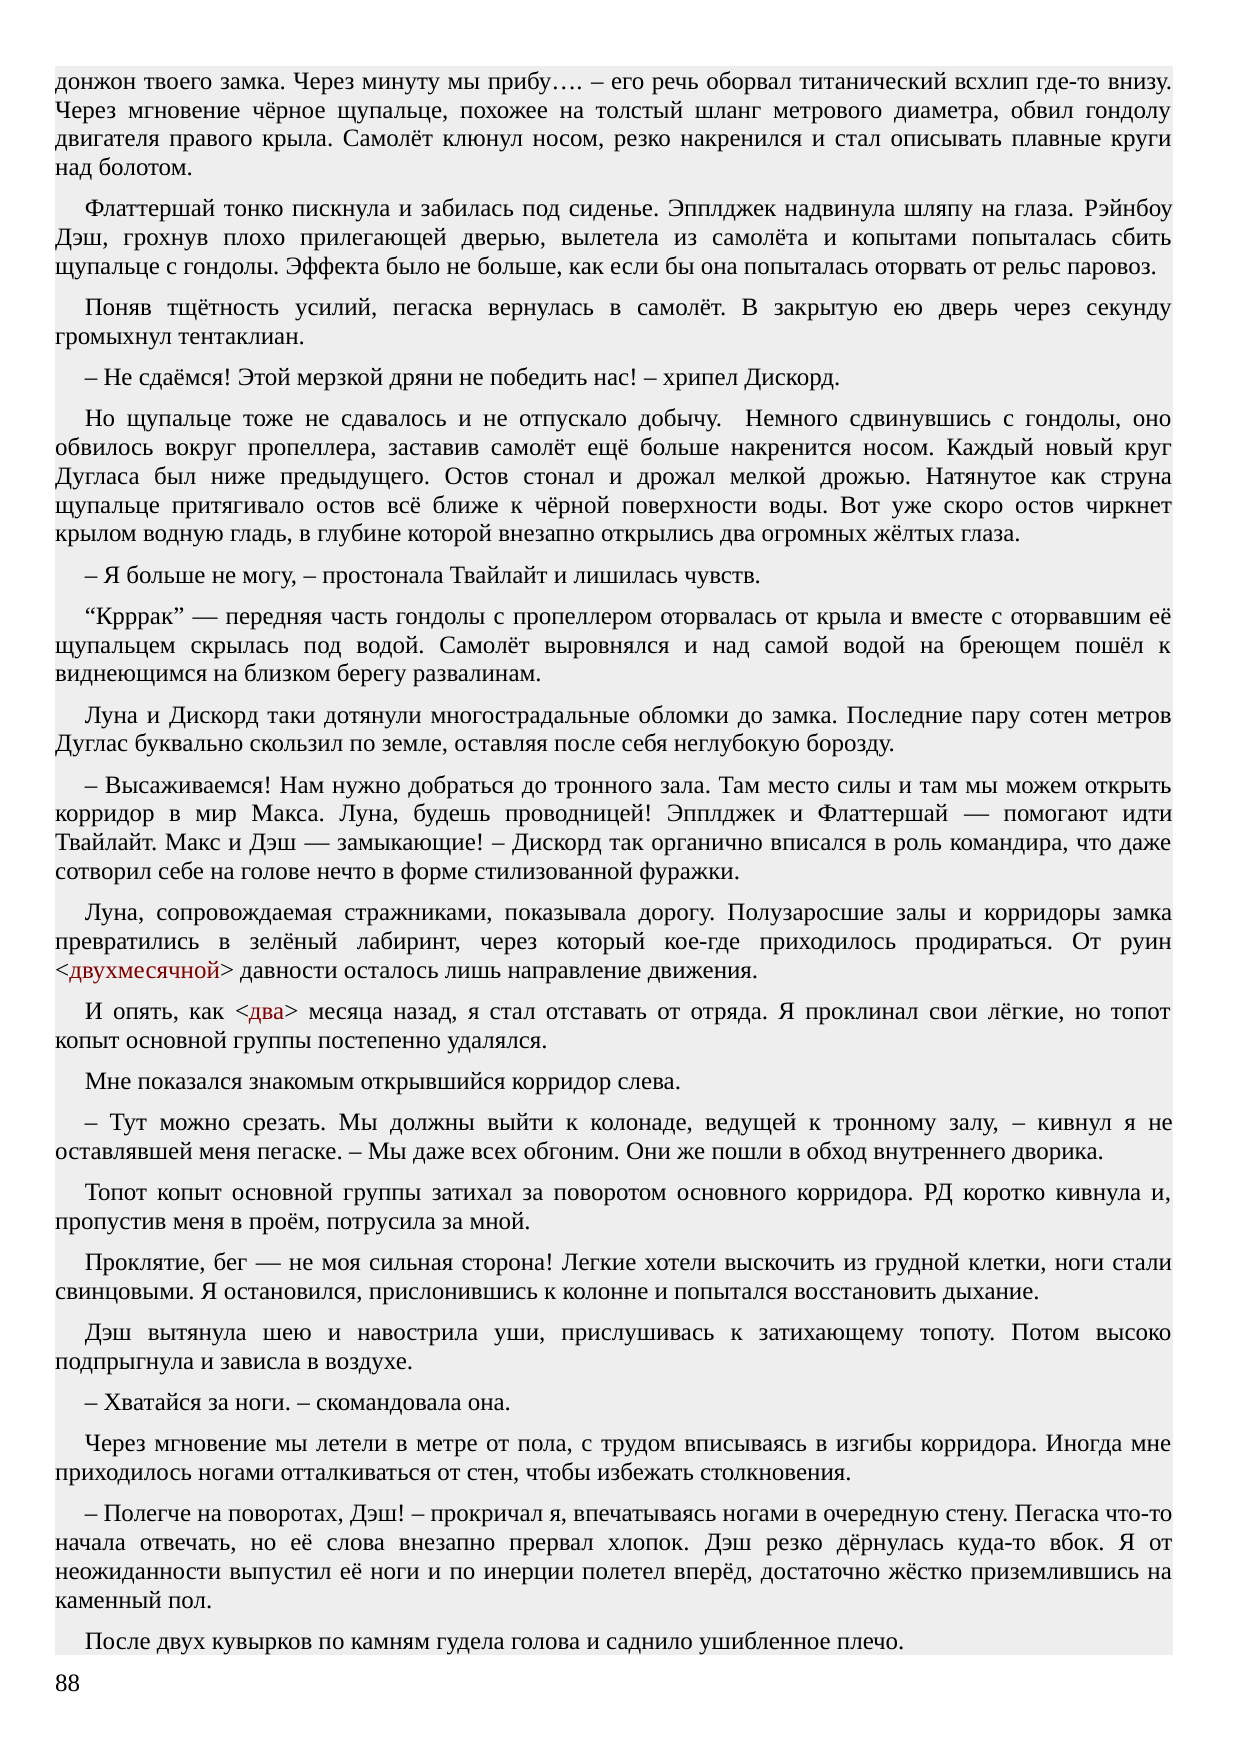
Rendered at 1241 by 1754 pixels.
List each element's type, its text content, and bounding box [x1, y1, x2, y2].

text – Высаживаемся! Нам нужно добраться до тронного зала. Там место силы и там мы можем открыть корридор в мир Макса. Луна, будешь проводницей! Эпплджек и Флаттершай — помогают идти Твайлайт. Макс и Дэш — замыкающие! – Дискорд так органично вписался в роль командира, что даже сотворил себе на голове нечто в форме стилизованной фуражки. [55, 770, 1173, 885]
text Топот копыт основной группы затихал за поворотом основного корридора. РД коротко кивнула и, пропустив меня в проём, потрусила за мной. [55, 1177, 1173, 1235]
text Но щупальце тоже не сдавалось и не отпускало добычу. Немного сдвинувшись с гондолы, оно обвилось вокруг пропеллера, заставив самолёт ещё больше накренится носом. Каждый новый круг Дугласа был ниже предыдущего. Остов стонал и дрожал мелкой дрожью. Натянутое как струна щупальце притягивало остов всё ближе к чёрной поверхности воды. Вот уже скоро остов чиркнет крылом водную гладь, в глубине которой внезапно открылись два огромных жёлтых глаза. [55, 403, 1173, 547]
text Луна и Дискорд таки дотянули многострадальные обломки до замка. Последние пару сотен метров Дуглас буквально скользил по земле, оставляя после себя неглубокую борозду. [55, 700, 1173, 757]
text Через мгновение мы летели в метре от пола, с трудом вписываясь в изгибы корридора. Иногда мне приходилось ногами отталкиваться от стен, чтобы избежать столкновения. [55, 1428, 1173, 1486]
text Флаттершай тонко пискнула и забилась под сиденье. Эпплджек надвинула шляпу на глаза. Рэйнбоу Дэш, грохнув плохо прилегающей дверью, вылетела из самолёта и копытами попыталась сбить щупальце с гондолы. Эффекта было не больше, как если бы она попыталась оторвать от рельс паровоз. [55, 193, 1173, 280]
text “Крррак” — передняя часть гондолы с пропеллером оторвалась от крыла и вместе с оторвавшим её щупальцем скрылась под водой. Самолёт выровнялся и над самой водой на бреющем пошёл к виднеющимся на близком берегу развалинам. [55, 601, 1173, 687]
text – Полегче на поворотах, Дэш! – прокричал я, впечатываясь ногами в очередную стену. Пегаска что-то начала отвечать, но её слова внезапно прервал хлопок. Дэш резко дёрнулась куда-то вбок. Я от неожиданности выпустил её ноги и по инерции полетел вперёд, достаточно жёстко приземлившись на каменный пол. [55, 1498, 1173, 1613]
text Поняв тщётность усилий, пегаска вернулась в самолёт. В закрытую ею дверь через секунду громыхнул тентаклиан. [55, 292, 1173, 350]
text Мне показался знакомым открывшийся корридор слева. [55, 1066, 1173, 1095]
text донжон твоего замка. Через минуту мы прибу…. – его речь оборвал титанический всхлип где-то внизу. Через мгновение чёрное щупальце, похожее на толстый шланг метрового диаметра, обвил гондолу двигателя правого крыла. Самолёт клюнул носом, резко накренился и стал описывать плавные круги над болотом. [55, 66, 1173, 181]
text – Не сдаёмся! Этой мерзкой дряни не победить нас! – хрипел Дискорд. [55, 362, 1173, 391]
text И опять, как <два> месяца назад, я стал отставать от отряда. Я проклинал свои лёгкие, но топот копыт основной группы постепенно удалялся. [55, 996, 1173, 1053]
text Проклятие, бег — не моя сильная сторона! Легкие хотели выскочить из грудной клетки, ноги стали свинцовыми. Я остановился, прислонившись к колонне и попытался восстановить дыхание. [55, 1247, 1173, 1305]
text Луна, сопровождаемая стражниками, показывала дорогу. Полузаросшие залы и корридоры замка превратились в зелёный лабиринт, через который кое-где приходилось продираться. От руин <двухмесячной> давности осталось лишь направление движения. [55, 897, 1173, 983]
text После двух кувырков по камням гудела голова и саднило ушибленное плечо. [55, 1626, 1173, 1655]
text – Я больше не могу, – простонала Твайлайт и лишилась чувств. [55, 560, 1173, 588]
text – Хватайся за ноги. – скомандовала она. [55, 1387, 1173, 1416]
text – Тут можно срезать. Мы должны выйти к колонаде, ведущей к тронному залу, – кивнул я не оставлявшей меня пегаске. – Мы даже всех обгоним. Они же пошли в обход внутреннего дворика. [55, 1107, 1173, 1165]
text Дэш вытянула шею и навострила уши, прислушивась к затихающему топоту. Потом высоко подпрыгнула и зависла в воздухе. [55, 1317, 1173, 1375]
